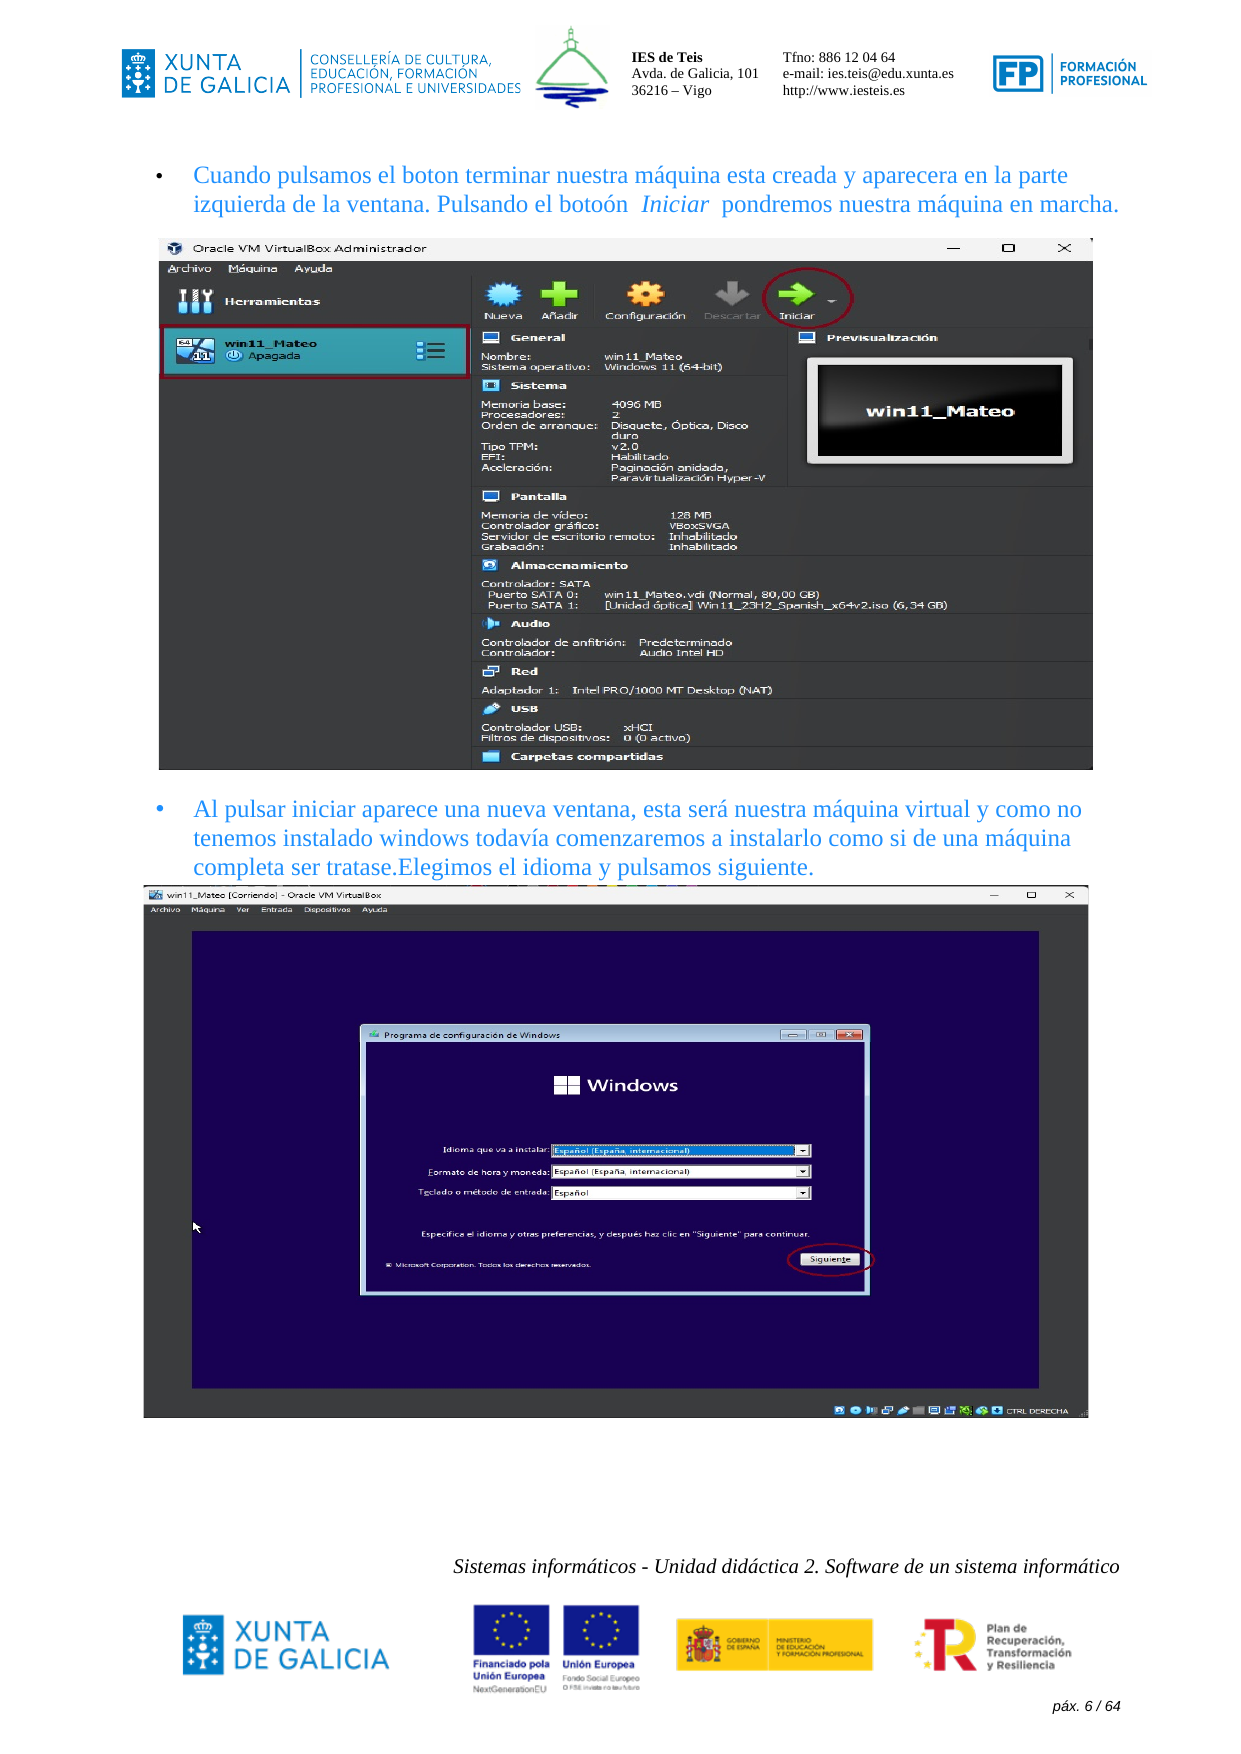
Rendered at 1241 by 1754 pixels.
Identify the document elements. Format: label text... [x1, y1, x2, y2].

picture [534, 25, 611, 110]
picture [121, 49, 521, 98]
list Cuando pulsamos el boton terminar nuestra máquina esta creada y aparecera en la parte izquierda de la ventana. Pulsando el botoón Iniciar pondremos nuestra máquina en marcha. [156, 160, 1122, 218]
picture [143, 885, 1089, 1418]
picture [989, 50, 1153, 97]
picture [158, 238, 1104, 770]
picture [182, 1593, 1085, 1700]
list Al pulsar iniciar aparece una nueva ventana, esta será nuestra máquina virtual y como no tenemos instalado windows todavía comenzaremos a instalarlo como si de una máquina completa ser tratase.Elegimos el idioma y pulsamos siguiente. [156, 794, 1122, 880]
